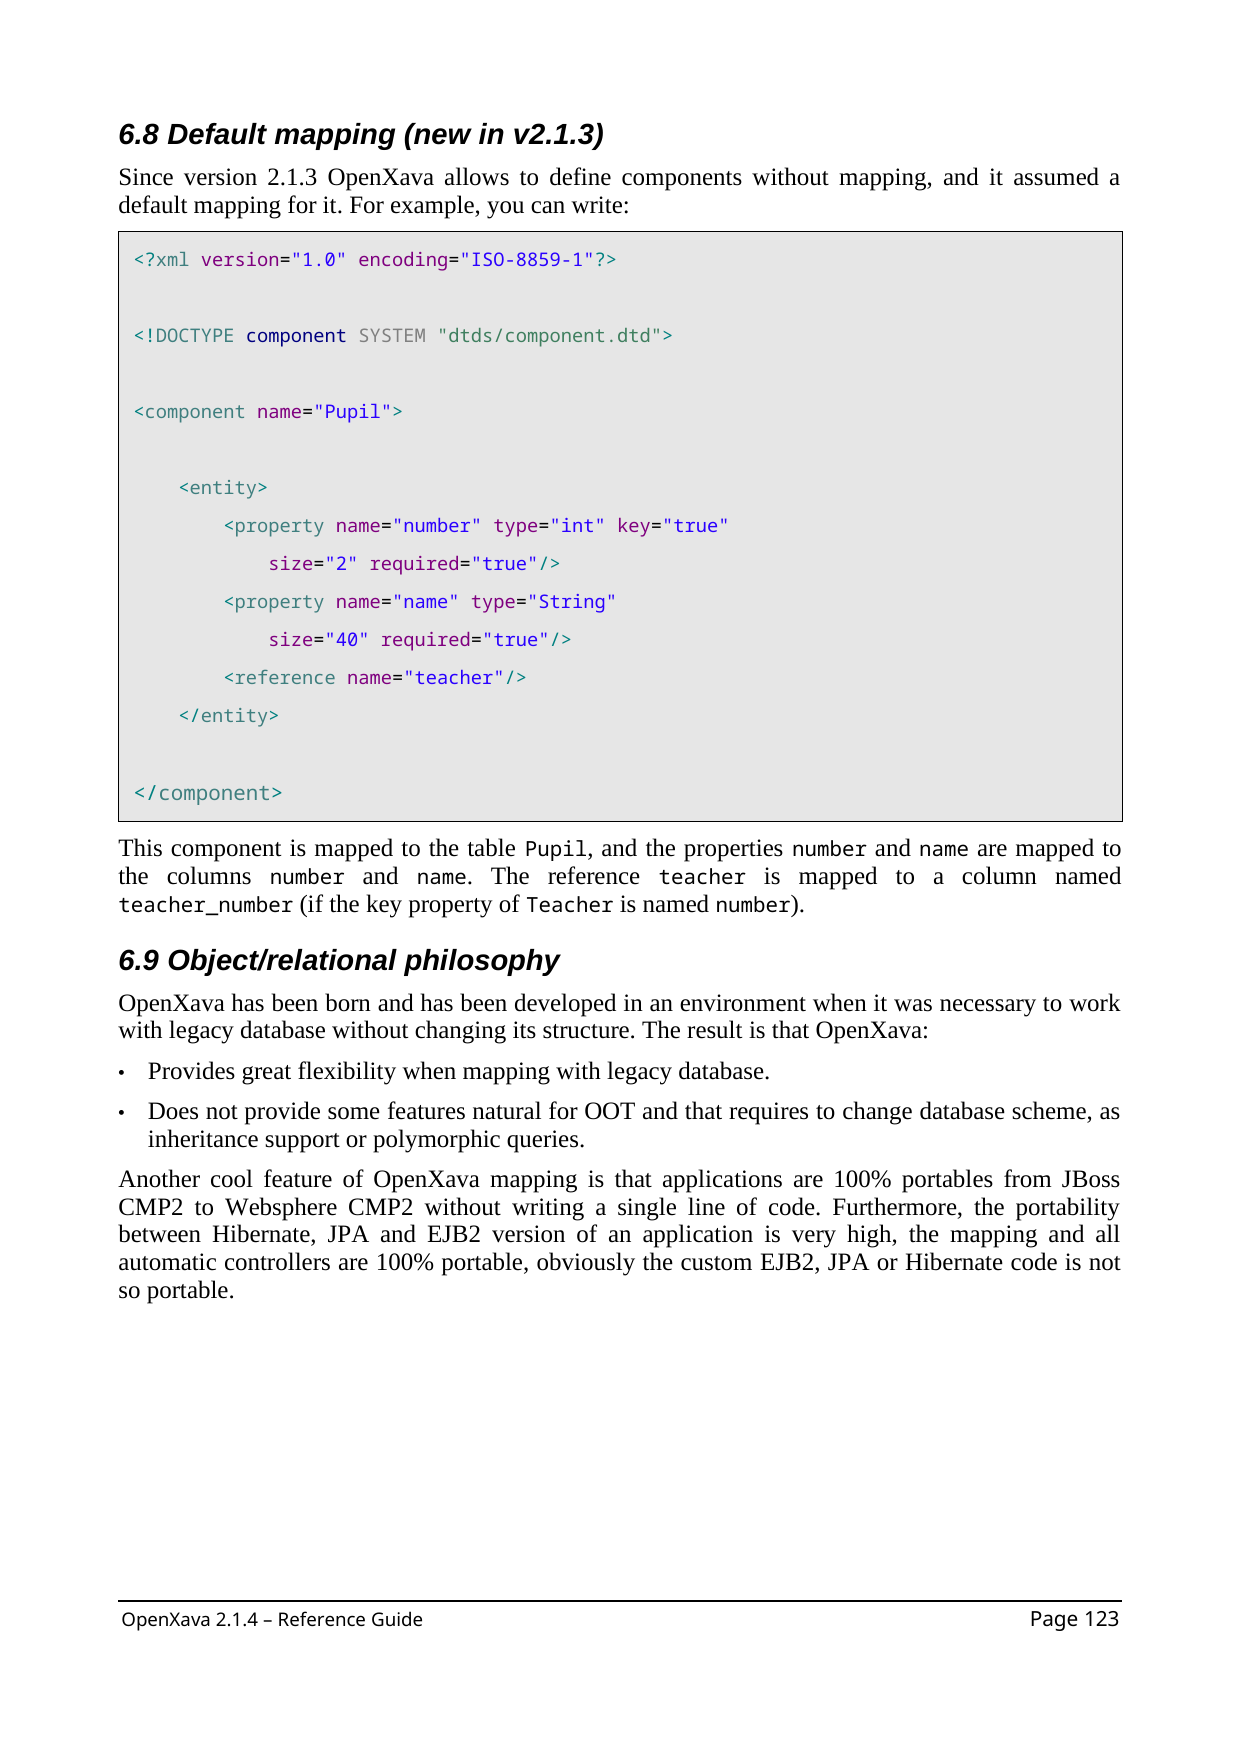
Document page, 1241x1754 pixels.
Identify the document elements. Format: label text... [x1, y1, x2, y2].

list Provides great flexibility when mapping with legacy database. [118, 1057, 1122, 1084]
text size="40" required="true"/> [119, 611, 1122, 649]
subtitle Default mapping (new in v2.1.3) [118, 118, 1122, 151]
list Does not provide some features natural for OOT and that requires to change database scheme, as inheritance support or polymorphic queries. [118, 1097, 1122, 1152]
text This component is mapped to the table Pupil, and the properties number and name are mapped to the columns number and name. The reference teacher is mapped to a column named teacher_number (if the key property of Teacher is named number). [118, 834, 1122, 919]
text Since version 2.1.3 OpenXava allows to define components without mapping, and it assumed a default mapping for it. For example, you can write: [118, 163, 1122, 219]
subtitle Object/relational philosophy [118, 944, 1122, 976]
text <!DOCTYPE component SYSTEM "dtds/component.dtd"> [119, 307, 1122, 345]
text <entity> [119, 459, 1122, 497]
text <?xml version="1.0" encoding="ISO-8859-1"?> [119, 232, 1122, 269]
text <reference name="teacher"/> [119, 649, 1122, 687]
text </component> [119, 763, 1122, 821]
text Another cool feature of OpenXava mapping is that applications are 100% portables from JBoss CMP2 to Websphere CMP2 without writing a single line of code. Furthermore, the portability between Hibernate, JPA and EJB2 version of an application is very high, the mapping and all automatic controllers are 100% portable, obviously the custom EJB2, JPA or Hibernate code is not so portable. [118, 1165, 1122, 1303]
text </entity> [119, 687, 1122, 726]
text size="2" required="true"/> [119, 535, 1122, 573]
text <component name="Pupil"> [119, 383, 1122, 421]
text OpenXava has been born and has been developed in an environment when it was necessary to work with legacy database without changing its structure. The result is that OpenXava: [118, 989, 1122, 1044]
text <property name="number" type="int" key="true" [119, 497, 1122, 535]
text <property name="name" type="String" [119, 573, 1122, 611]
